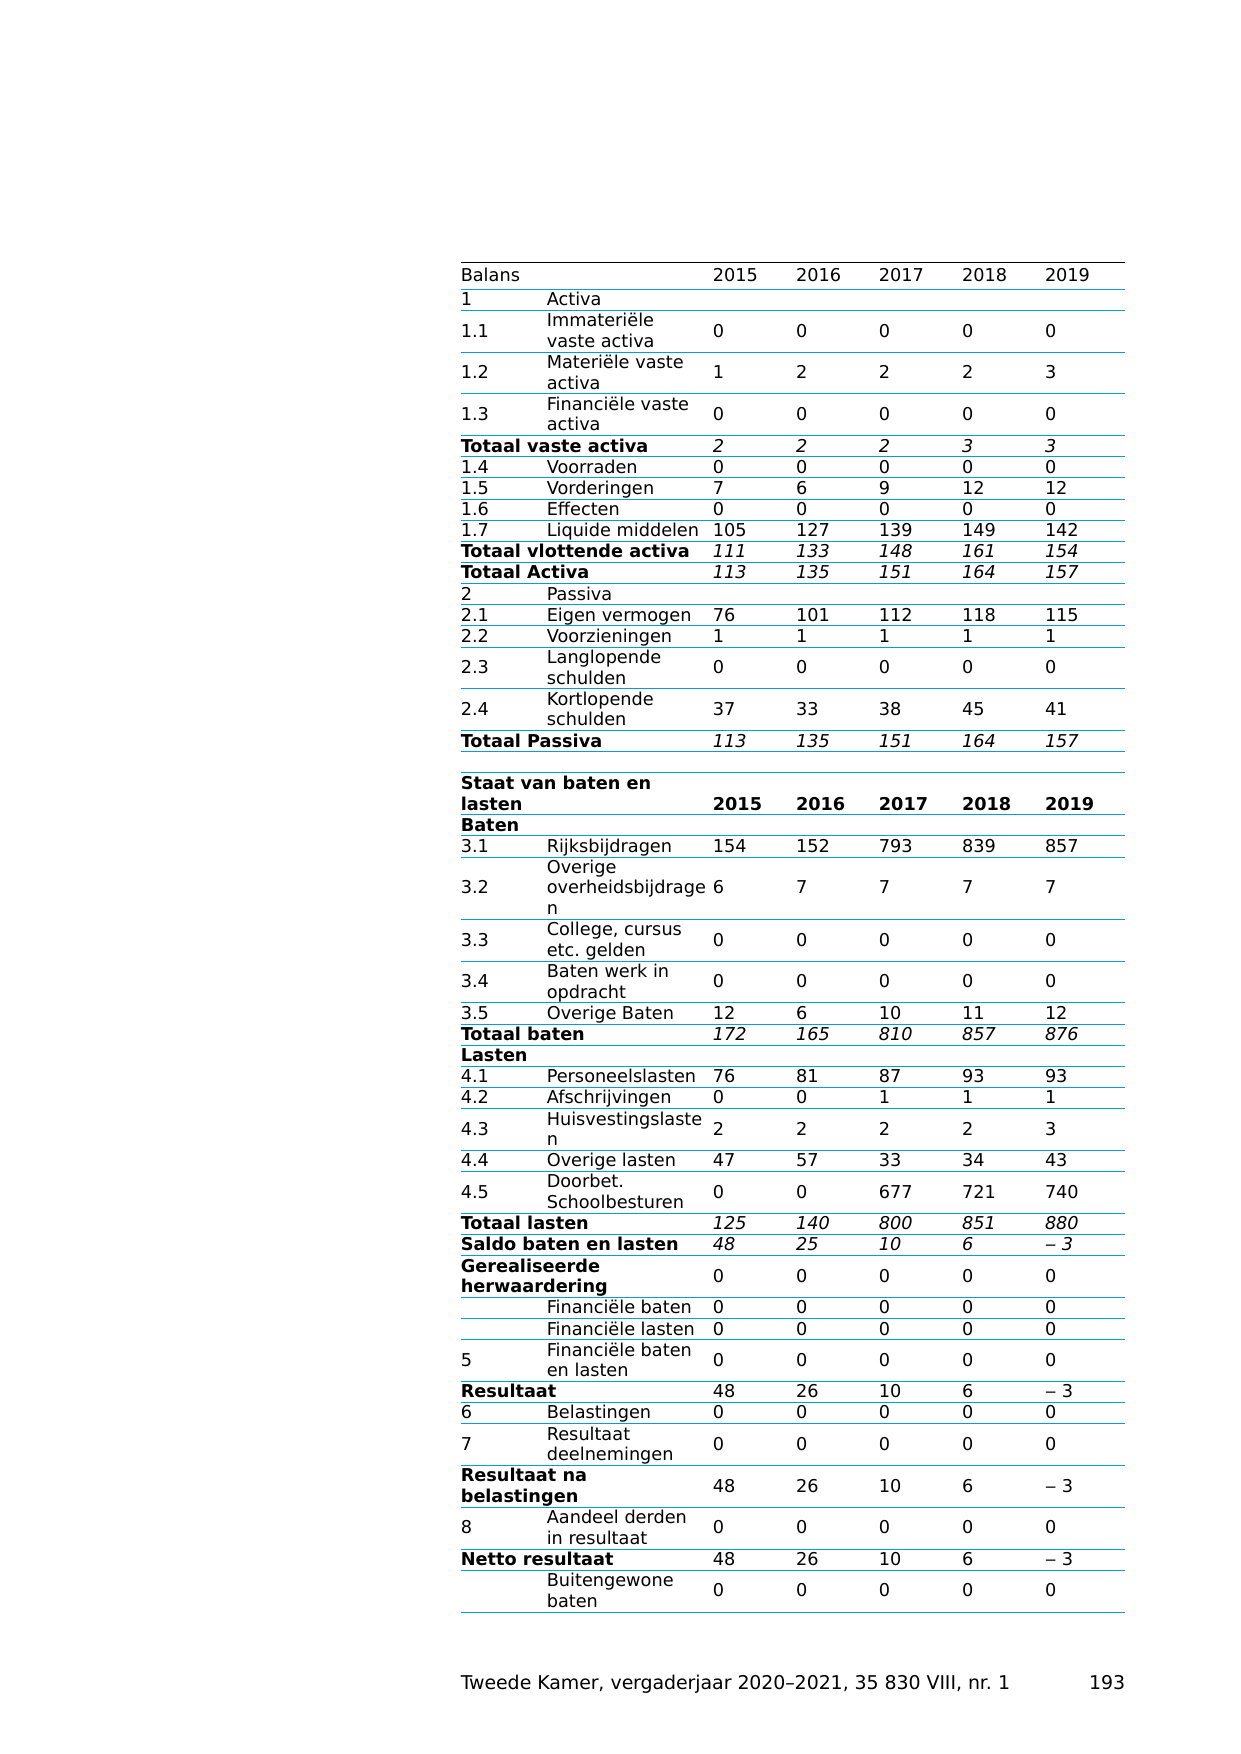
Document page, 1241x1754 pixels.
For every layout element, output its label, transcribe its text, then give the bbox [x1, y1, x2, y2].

table_cell 3 [1042, 1109, 1125, 1150]
table_cell 125 [710, 1214, 793, 1234]
table_cell 0 [959, 1571, 1042, 1611]
table_cell Lasten [461, 1046, 710, 1066]
table_cell 6 [959, 1550, 1042, 1569]
table_cell [710, 1046, 793, 1066]
table_cell Materiële vaste activa [544, 353, 710, 393]
table_cell 0 [793, 1088, 876, 1108]
table_cell 3.5 [461, 1003, 544, 1023]
table_cell 48 [710, 1382, 793, 1402]
table_cell 115 [1042, 605, 1125, 625]
table_cell 2.1 [461, 605, 544, 625]
table_cell 48 [710, 1235, 793, 1255]
table_cell 4.3 [461, 1109, 544, 1150]
table_cell Totaal vaste activa [461, 436, 710, 456]
table_cell ‒ 3 [1042, 1466, 1125, 1507]
table_cell 0 [1042, 1508, 1125, 1548]
table_cell 0 [793, 1571, 876, 1611]
table_cell 0 [959, 1298, 1042, 1318]
table_cell 876 [1042, 1025, 1125, 1044]
table_cell 142 [1042, 521, 1125, 541]
table_cell 1.2 [461, 353, 544, 393]
table_cell 1.3 [461, 394, 544, 435]
table_cell 677 [876, 1172, 959, 1213]
table_cell Langlopende schulden [544, 648, 710, 688]
table_cell [793, 1046, 876, 1066]
table_cell 139 [876, 521, 959, 541]
table_cell 0 [710, 1319, 793, 1339]
table_cell [793, 752, 876, 772]
table_cell 2016 [793, 773, 876, 814]
table_cell 113 [710, 563, 793, 583]
table_cell 0 [876, 648, 959, 688]
table_cell 2 [461, 584, 544, 604]
table_cell 0 [710, 1256, 793, 1297]
table_cell 93 [959, 1067, 1042, 1087]
table_cell Overige lasten [544, 1151, 710, 1171]
table_cell 6 [959, 1235, 1042, 1255]
table_cell 2 [793, 436, 876, 456]
table_cell 6 [461, 1403, 544, 1423]
table_cell 12 [1042, 478, 1125, 498]
table_cell 172 [710, 1025, 793, 1044]
table_cell 93 [1042, 1067, 1125, 1087]
table_cell 151 [876, 731, 959, 751]
table_cell 3.2 [461, 858, 544, 919]
table_cell 800 [876, 1214, 959, 1234]
table_cell 2018 [959, 773, 1042, 814]
table_cell 0 [1042, 1403, 1125, 1423]
table_cell 0 [793, 920, 876, 961]
table_cell 0 [959, 311, 1042, 351]
table_cell 25 [793, 1235, 876, 1255]
table_cell 2 [959, 1109, 1042, 1150]
table_cell Balans [461, 263, 710, 288]
table_cell 0 [876, 1571, 959, 1611]
table_cell [544, 752, 627, 772]
table_cell 140 [793, 1214, 876, 1234]
table_cell 0 [710, 1088, 793, 1108]
table_cell 2.3 [461, 648, 544, 688]
table_cell [1042, 290, 1125, 310]
table_cell 1 [793, 626, 876, 646]
table_cell 112 [876, 605, 959, 625]
table_cell 165 [793, 1025, 876, 1044]
table_cell 2 [793, 353, 876, 393]
table_cell 0 [959, 500, 1042, 519]
table_cell 1 [1042, 626, 1125, 646]
table_cell 0 [710, 648, 793, 688]
table_cell 2 [793, 1109, 876, 1150]
table_cell 0 [710, 1571, 793, 1611]
table_cell 721 [959, 1172, 1042, 1213]
table_cell 7 [876, 858, 959, 919]
table_cell 2 [710, 436, 793, 456]
table_cell 0 [793, 311, 876, 351]
table_cell 0 [1042, 394, 1125, 435]
table_cell 154 [1042, 542, 1125, 562]
table_cell 26 [793, 1550, 876, 1569]
table_cell Passiva [544, 584, 710, 604]
table_cell [876, 1046, 959, 1066]
table_cell [959, 752, 1042, 772]
table_cell [1042, 1046, 1125, 1066]
table_cell 0 [876, 1256, 959, 1297]
table_cell 4.1 [461, 1067, 544, 1087]
table_cell 0 [710, 1340, 793, 1381]
table_cell 1 [1042, 1088, 1125, 1108]
table_cell 2015 [710, 263, 793, 288]
table_cell [710, 752, 793, 772]
table_cell 1 [461, 290, 544, 310]
table_cell 133 [793, 542, 876, 562]
table_cell [627, 752, 710, 772]
table_cell Financiële baten en lasten [544, 1340, 710, 1381]
table_cell Financiële vaste activa [544, 394, 710, 435]
table_cell 38 [876, 689, 959, 730]
table_cell 152 [793, 836, 876, 856]
table_cell 3.4 [461, 962, 544, 1002]
table_cell 1.5 [461, 478, 544, 498]
table_cell 0 [710, 1508, 793, 1548]
table_cell [959, 1046, 1042, 1066]
table_cell 111 [710, 542, 793, 562]
table_cell 3.1 [461, 836, 544, 856]
table_cell 0 [710, 920, 793, 961]
table_cell 87 [876, 1067, 959, 1087]
table_cell Resultaat na belastingen [461, 1466, 710, 1507]
table_cell 76 [710, 605, 793, 625]
table_cell 0 [959, 920, 1042, 961]
table_cell 0 [876, 920, 959, 961]
table_cell 148 [876, 542, 959, 562]
table_cell 11 [959, 1003, 1042, 1023]
table_cell 0 [1042, 311, 1125, 351]
table_cell 2018 [959, 263, 1042, 288]
table_cell 0 [793, 500, 876, 519]
table_cell 37 [710, 689, 793, 730]
table_cell 1 [959, 626, 1042, 646]
table_cell Netto resultaat [461, 1550, 710, 1569]
table_cell 851 [959, 1214, 1042, 1234]
table_cell 0 [876, 1298, 959, 1318]
table_cell Gerealiseerde herwaardering [461, 1256, 710, 1297]
table_cell 164 [959, 563, 1042, 583]
table_cell 2.4 [461, 689, 544, 730]
table_cell 2015 [710, 773, 793, 814]
table_cell [793, 815, 876, 835]
table_cell 0 [1042, 1424, 1125, 1465]
table_cell 0 [959, 1424, 1042, 1465]
table_cell 0 [959, 394, 1042, 435]
table_cell 1.4 [461, 457, 544, 477]
table_cell [461, 1298, 544, 1318]
table_cell Afschrijvingen [544, 1088, 710, 1108]
table_cell 1 [959, 1088, 1042, 1108]
table_cell 0 [1042, 1256, 1125, 1297]
table_cell 9 [876, 478, 959, 498]
table_cell 4.5 [461, 1172, 544, 1213]
table_cell 6 [959, 1466, 1042, 1507]
table_cell 161 [959, 542, 1042, 562]
table_cell [876, 752, 959, 772]
table_cell 0 [959, 1319, 1042, 1339]
table_cell 45 [959, 689, 1042, 730]
table_cell 0 [710, 394, 793, 435]
table_cell Baten [461, 815, 710, 835]
table_cell 1 [710, 626, 793, 646]
table_cell Liquide middelen [544, 521, 710, 541]
table_cell 10 [876, 1003, 959, 1023]
table_cell 810 [876, 1025, 959, 1044]
table_cell Resultaat [461, 1382, 710, 1402]
table_cell 0 [793, 1319, 876, 1339]
table_cell 0 [959, 1256, 1042, 1297]
table_cell 0 [959, 1403, 1042, 1423]
table_cell [461, 752, 544, 772]
table_cell 135 [793, 731, 876, 751]
table_cell [1042, 815, 1125, 835]
table_cell 10 [876, 1466, 959, 1507]
table_cell Overige overheidsbijdragen [544, 858, 710, 919]
table_cell 0 [1042, 1340, 1125, 1381]
table_cell 0 [793, 1340, 876, 1381]
table_cell Saldo baten en lasten [461, 1235, 710, 1255]
table_cell 0 [1042, 962, 1125, 1002]
table_cell 0 [793, 1256, 876, 1297]
table_cell 0 [710, 1298, 793, 1318]
table_cell 4.2 [461, 1088, 544, 1108]
table_cell Kortlopende schulden [544, 689, 710, 730]
table_cell 0 [793, 457, 876, 477]
table_cell [793, 584, 876, 604]
table_cell 0 [710, 962, 793, 1002]
table_cell 8 [461, 1508, 544, 1548]
table_cell Belastingen [544, 1403, 710, 1423]
table_cell Activa [544, 290, 710, 310]
table_cell 47 [710, 1151, 793, 1171]
table_cell 0 [1042, 920, 1125, 961]
table_cell [461, 1571, 544, 1611]
table_cell Vorderingen [544, 478, 710, 498]
table_cell 793 [876, 836, 959, 856]
table_cell 48 [710, 1550, 793, 1569]
table_cell 151 [876, 563, 959, 583]
table_cell 149 [959, 521, 1042, 541]
table_cell Effecten [544, 500, 710, 519]
table_cell Financiële lasten [544, 1319, 710, 1339]
table_cell Totaal Activa [461, 563, 710, 583]
table_cell 33 [793, 689, 876, 730]
table_cell 0 [959, 648, 1042, 688]
table_cell 7 [959, 858, 1042, 919]
table_cell 0 [876, 1508, 959, 1548]
table_cell Huisvestingslasten [544, 1109, 710, 1150]
table_cell 2017 [876, 263, 959, 288]
table_cell College, cursus etc. gelden [544, 920, 710, 961]
table_cell Totaal lasten [461, 1214, 710, 1234]
table_cell 4.4 [461, 1151, 544, 1171]
table_cell 3 [959, 436, 1042, 456]
table_cell ‒ 3 [1042, 1550, 1125, 1569]
table_cell 12 [710, 1003, 793, 1023]
table_cell 839 [959, 836, 1042, 856]
table_cell 0 [1042, 457, 1125, 477]
table_cell 6 [793, 1003, 876, 1023]
table_cell 1 [876, 1088, 959, 1108]
table_cell ‒ 3 [1042, 1235, 1125, 1255]
table_cell Eigen vermogen [544, 605, 710, 625]
table_cell 0 [710, 311, 793, 351]
table_cell 0 [710, 1424, 793, 1465]
table_cell Voorzieningen [544, 626, 710, 646]
table_cell 0 [876, 1403, 959, 1423]
table_cell 3 [1042, 353, 1125, 393]
table_cell 127 [793, 521, 876, 541]
table_cell 118 [959, 605, 1042, 625]
table_cell 41 [1042, 689, 1125, 730]
table_cell 0 [710, 1403, 793, 1423]
table_cell 10 [876, 1382, 959, 1402]
table_cell Baten werk in opdracht [544, 962, 710, 1002]
table_cell 6 [959, 1382, 1042, 1402]
table_cell 33 [876, 1151, 959, 1171]
table_cell 0 [876, 962, 959, 1002]
table_cell Financiële baten [544, 1298, 710, 1318]
table_cell [793, 290, 876, 310]
table_cell 135 [793, 563, 876, 583]
table_cell 0 [1042, 500, 1125, 519]
table_cell 1 [876, 626, 959, 646]
table_cell 0 [1042, 1298, 1125, 1318]
table_cell 2.2 [461, 626, 544, 646]
table_header Tabel 122 Balans, staat van baten en lasten en kengetallen samenwerkingsverbanden passend onderwijs in het primair onderwijs (bedragen x € 1.000.000) [461, 191, 1125, 262]
table_cell 2 [959, 353, 1042, 393]
table_cell 3 [1042, 436, 1125, 456]
table_cell 43 [1042, 1151, 1125, 1171]
table_cell 12 [959, 478, 1042, 498]
table_cell [959, 290, 1042, 310]
table_cell Totaal Passiva [461, 731, 710, 751]
table_cell 81 [793, 1067, 876, 1087]
table_cell 7 [1042, 858, 1125, 919]
table_cell Voorraden [544, 457, 710, 477]
table_cell 880 [1042, 1214, 1125, 1234]
table_cell Immateriële vaste activa [544, 311, 710, 351]
table_cell 0 [710, 500, 793, 519]
table_cell 10 [876, 1235, 959, 1255]
table_cell 3.3 [461, 920, 544, 961]
table_cell 0 [1042, 1571, 1125, 1611]
table_cell 157 [1042, 731, 1125, 751]
table_cell 26 [793, 1382, 876, 1402]
table_cell 0 [793, 648, 876, 688]
table_cell 0 [710, 457, 793, 477]
table_cell ‒ 3 [1042, 1382, 1125, 1402]
table_cell 0 [876, 311, 959, 351]
table_cell 57 [793, 1151, 876, 1171]
table_cell 76 [710, 1067, 793, 1087]
table_cell [876, 584, 959, 604]
table_cell 2019 [1042, 263, 1125, 288]
table_cell 34 [959, 1151, 1042, 1171]
table_cell [1042, 752, 1125, 772]
table_cell Overige Baten [544, 1003, 710, 1023]
table_cell 2 [876, 436, 959, 456]
table_cell 0 [793, 1508, 876, 1548]
table_cell 0 [710, 1172, 793, 1213]
table_cell 0 [793, 1424, 876, 1465]
table_cell Personeelslasten [544, 1067, 710, 1087]
table_cell 105 [710, 521, 793, 541]
table_cell 0 [876, 1424, 959, 1465]
table_cell 101 [793, 605, 876, 625]
table_cell Staat van baten en lasten [461, 773, 710, 814]
table_cell 1.7 [461, 521, 544, 541]
table_cell [1042, 584, 1125, 604]
table_cell [876, 815, 959, 835]
table_cell [959, 584, 1042, 604]
table_cell 857 [1042, 836, 1125, 856]
table_cell 0 [959, 457, 1042, 477]
table_cell 26 [793, 1466, 876, 1507]
table_cell 12 [1042, 1003, 1125, 1023]
table_cell [461, 1319, 544, 1339]
table_cell 113 [710, 731, 793, 751]
table_cell 2 [876, 353, 959, 393]
table_cell 0 [793, 394, 876, 435]
table_cell 164 [959, 731, 1042, 751]
table_cell 0 [793, 962, 876, 1002]
table_cell Doorbet. Schoolbesturen [544, 1172, 710, 1213]
table_cell 2019 [1042, 773, 1125, 814]
table_cell 0 [1042, 648, 1125, 688]
table_cell 2016 [793, 263, 876, 288]
table_cell 6 [710, 858, 793, 919]
table_cell 0 [959, 1508, 1042, 1548]
table_cell Aandeel derden in resultaat [544, 1508, 710, 1548]
table_cell 0 [793, 1298, 876, 1318]
table_cell 857 [959, 1025, 1042, 1044]
table_cell 154 [710, 836, 793, 856]
table_cell Totaal vlottende activa [461, 542, 710, 562]
table_cell [710, 815, 793, 835]
table_cell Totaal baten [461, 1025, 710, 1044]
table_cell 0 [1042, 1319, 1125, 1339]
table_cell [710, 290, 793, 310]
table_cell 2 [710, 1109, 793, 1150]
table_cell 157 [1042, 563, 1125, 583]
table_cell 0 [876, 457, 959, 477]
table_cell 0 [876, 500, 959, 519]
table_cell 1.1 [461, 311, 544, 351]
table_cell 0 [793, 1172, 876, 1213]
table_cell 2 [876, 1109, 959, 1150]
table_cell [959, 815, 1042, 835]
table_cell 2017 [876, 773, 959, 814]
table_cell 0 [876, 394, 959, 435]
table_cell 0 [876, 1340, 959, 1381]
table_cell 7 [793, 858, 876, 919]
table_cell 10 [876, 1550, 959, 1569]
table_cell 5 [461, 1340, 544, 1381]
table_cell 1 [710, 353, 793, 393]
table_cell [710, 584, 793, 604]
table_cell 6 [793, 478, 876, 498]
table_cell 0 [876, 1319, 959, 1339]
table_cell 0 [959, 962, 1042, 1002]
table_cell 7 [710, 478, 793, 498]
table_cell 0 [959, 1340, 1042, 1381]
table_cell [876, 290, 959, 310]
table_cell 1.6 [461, 500, 544, 519]
table_cell Resultaat deelnemingen [544, 1424, 710, 1465]
table_cell 48 [710, 1466, 793, 1507]
table_cell Buitengewone baten [544, 1571, 710, 1611]
table_cell 0 [793, 1403, 876, 1423]
table_cell Rijksbijdragen [544, 836, 710, 856]
table_cell 7 [461, 1424, 544, 1465]
table_cell 740 [1042, 1172, 1125, 1213]
